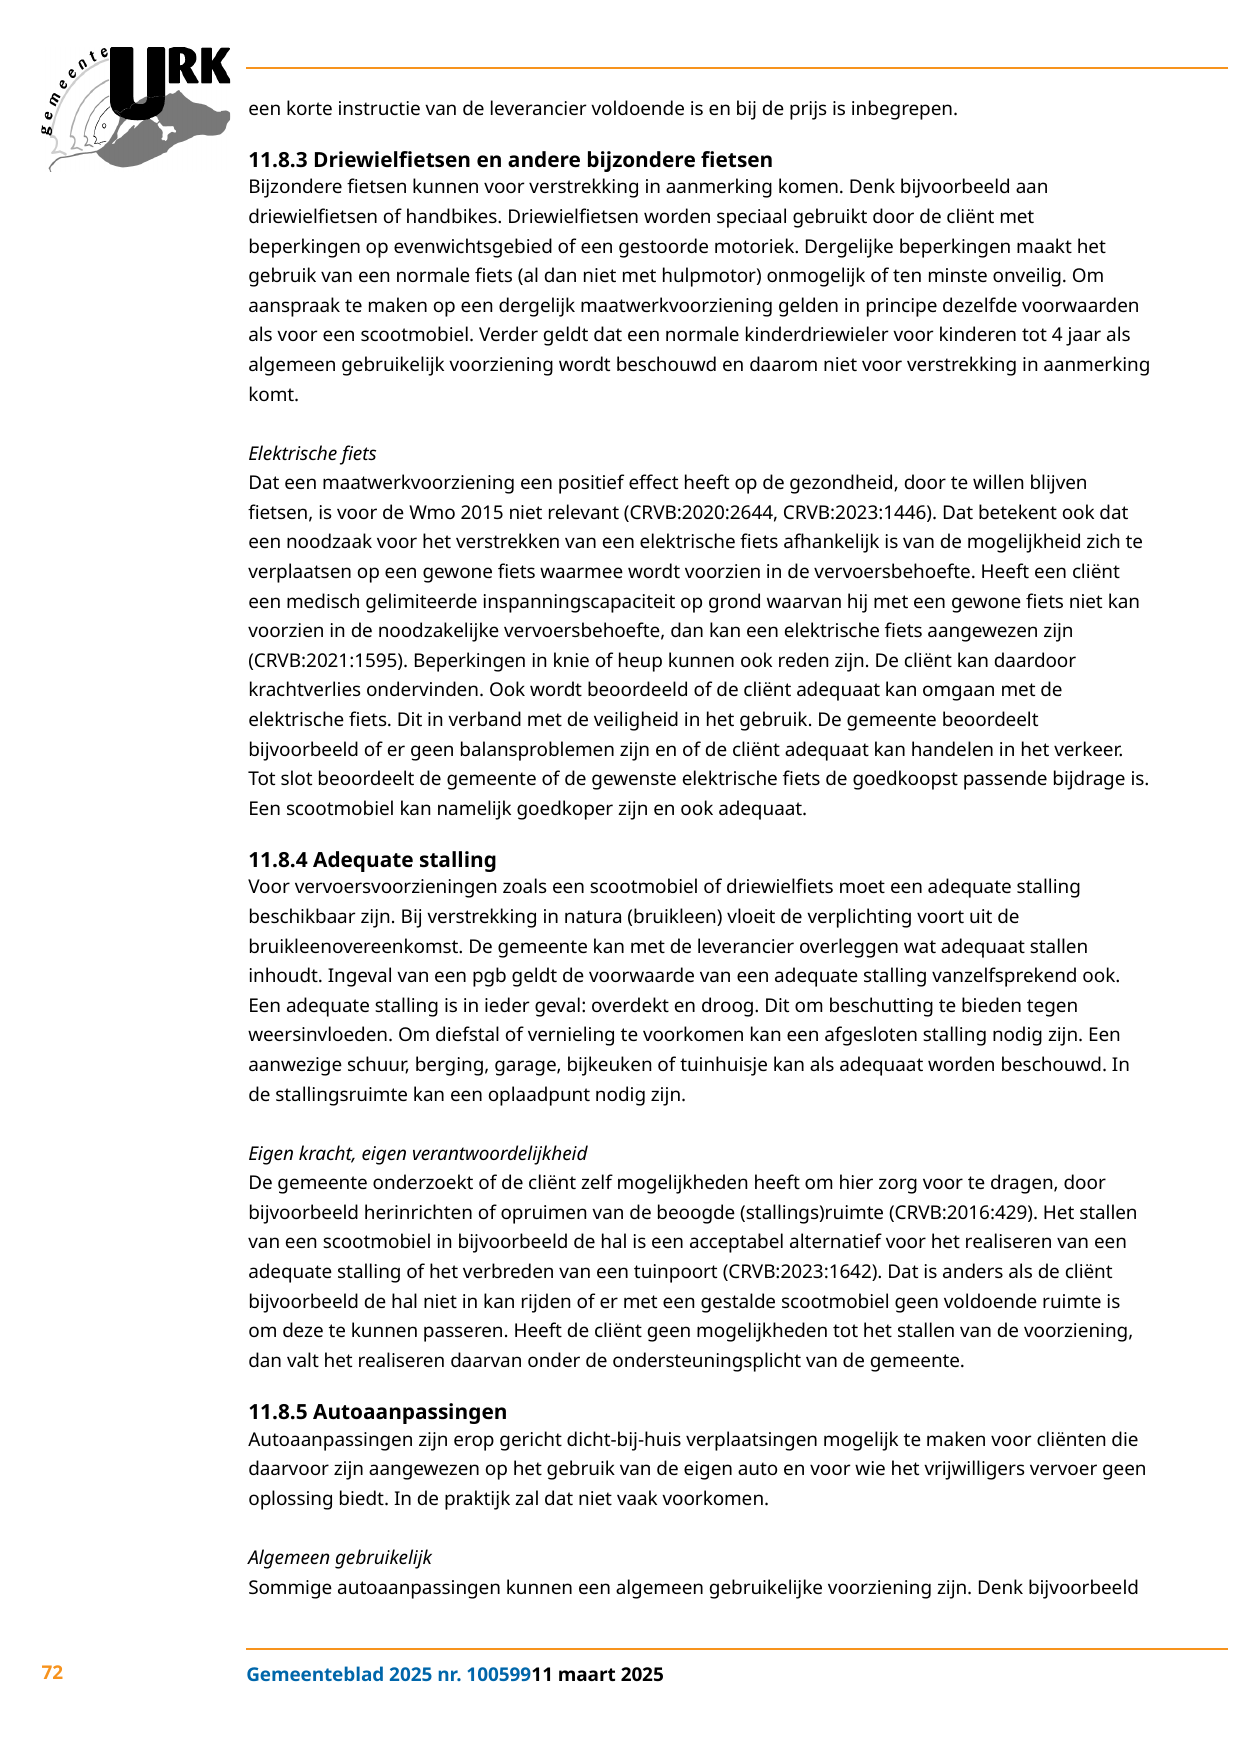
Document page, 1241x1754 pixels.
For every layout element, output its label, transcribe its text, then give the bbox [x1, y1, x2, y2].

text Elektrische fiets [248, 440, 1152, 466]
picture [41, 47, 231, 172]
text 11.8.3 Driewielfietsen en andere bijzondere fietsen [248, 145, 1152, 174]
text Sommige autoaanpassingen kunnen een algemeen gebruikelijke voorziening zijn. Denk bijvoorbeeld [248, 1574, 1152, 1599]
text 11.8.4 Adequate stalling [248, 845, 1152, 874]
text Voor vervoersvoorzieningen zoals een scootmobiel of driewielfiets moet een adequate stalling beschikbaar zijn. Bij verstrekking in natura (bruikleen) vloeit de verplichting voort uit de bruikleenovereenkomst. De gemeente kan met de leverancier overleggen wat adequaat stallen inhoudt. Ingeval van een pgb geldt de voorwaarde van een adequate stalling vanzelfsprekend ook. Een adequate stalling is in ieder geval: overdekt en droog. Dit om beschutting te bieden tegen weersinvloeden. Om diefstal of vernieling te voorkomen kan een afgesloten stalling nodig zijn. Een aanwezige schuur, berging, garage, bijkeuken of tuinhuisje kan als adequaat worden beschouwd. In de stallingsruimte kan een oplaadpunt nodig zijn. [248, 874, 1152, 1107]
text 11.8.5 Autoaanpassingen [248, 1397, 1152, 1426]
text Autoaanpassingen zijn erop gericht dicht-bij-huis verplaatsingen mogelijk te maken voor cliënten die daarvoor zijn aangewezen op het gebruik van de eigen auto en voor wie het vrijwilligers vervoer geen oplossing biedt. In de praktijk zal dat niet vaak voorkomen. [248, 1426, 1152, 1511]
text een korte instructie van de leverancier voldoende is en bij de prijs is inbegrepen. [248, 95, 1152, 121]
text Eigen kracht, eigen verantwoordelijkheid [248, 1140, 1152, 1166]
text De gemeente onderzoekt of de cliënt zelf mogelijkheden heeft om hier zorg voor te dragen, door bijvoorbeeld herinrichten of opruimen van de beoogde (stallings)ruimte (CRVB:2016:429). Het stallen van een scootmobiel in bijvoorbeeld de hal is een acceptabel alternatief voor het realiseren van een adequate stalling of het verbreden van een tuinpoort (CRVB:2023:1642). Dat is anders als de cliënt bijvoorbeeld de hal niet in kan rijden of er met een gestalde scootmobiel geen voldoende ruimte is om deze te kunnen passeren. Heeft de cliënt geen mogelijkheden tot het stallen van de voorziening, dan valt het realiseren daarvan onder de ondersteuningsplicht van de gemeente. [248, 1169, 1152, 1373]
text Dat een maatwerkvoorziening een positief effect heeft op de gezondheid, door te willen blijven fietsen, is voor de Wmo 2015 niet relevant (CRVB:2020:2644, CRVB:2023:1446). Dat betekent ook dat een noodzaak voor het verstrekken van een elektrische fiets afhankelijk is van de mogelijkheid zich te verplaatsen op een gewone fiets waarmee wordt voorzien in de vervoersbehoefte. Heeft een cliënt een medisch gelimiteerde inspanningscapaciteit op grond waarvan hij met een gewone fiets niet kan voorzien in de noodzakelijke vervoersbehoefte, dan kan een elektrische fiets aangewezen zijn (CRVB:2021:1595). Beperkingen in knie of heup kunnen ook reden zijn. De cliënt kan daardoor krachtverlies ondervinden. Ook wordt beoordeeld of de cliënt adequaat kan omgaan met de elektrische fiets. Dit in verband met de veiligheid in het gebruik. De gemeente beoordeelt bijvoorbeeld of er geen balansproblemen zijn en of de cliënt adequaat kan handelen in het verkeer. Tot slot beoordeelt de gemeente of de gewenste elektrische fiets de goedkoopst passende bijdrage is. Een scootmobiel kan namelijk goedkoper zijn en ook adequaat. [248, 469, 1152, 821]
text Algemeen gebruikelijk [248, 1544, 1152, 1570]
text Bijzondere fietsen kunnen voor verstrekking in aanmerking komen. Denk bijvoorbeeld aan driewielfietsen of handbikes. Driewielfietsen worden speciaal gebruikt door de cliënt met beperkingen op evenwichtsgebied of een gestoorde motoriek. Dergelijke beperkingen maakt het gebruik van een normale fiets (al dan niet met hulpmotor) onmogelijk of ten minste onveilig. Om aanspraak te maken op een dergelijk maatwerkvoorziening gelden in principe dezelfde voorwaarden als voor een scootmobiel. Verder geldt dat een normale kinderdriewieler voor kinderen tot 4 jaar als algemeen gebruikelijk voorziening wordt beschouwd en daarom niet voor verstrekking in aanmerking komt. [248, 174, 1152, 406]
